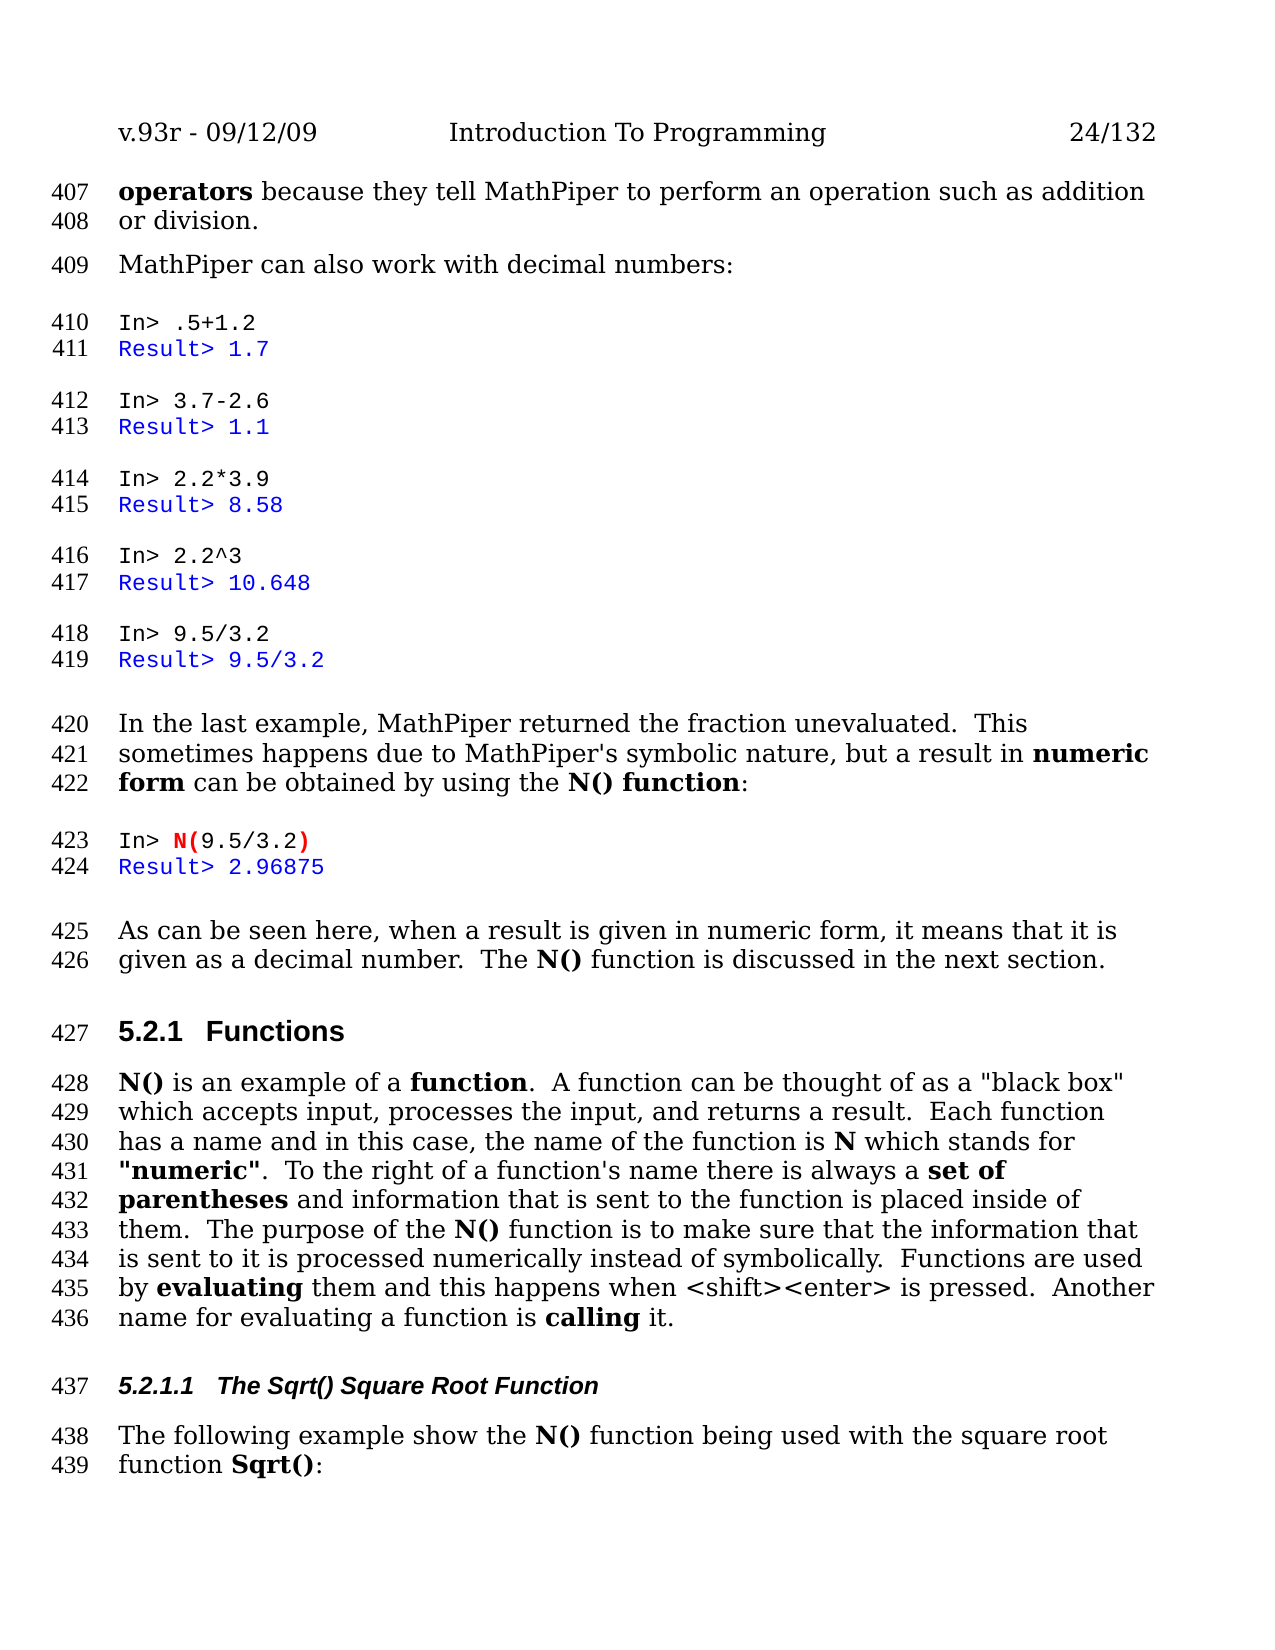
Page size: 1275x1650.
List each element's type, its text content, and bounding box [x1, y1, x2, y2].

text In> 9.5/3.2 [118, 623, 1157, 649]
text Result> 10.648 [118, 571, 1157, 597]
text Result> 2.96875 [118, 855, 1157, 881]
text The following example show the N() function being used with the square root function Sqrt(): [118, 1421, 1157, 1479]
text Result> 9.5/3.2 [118, 649, 1157, 674]
subtitle The Sqrt() Square Root Function [118, 1371, 1157, 1400]
text Result> 8.58 [118, 493, 1157, 519]
text As can be seen here, when a result is given in numeric form, it means that it is given as a decimal number. The N() function is discussed in the next section. [118, 916, 1157, 975]
subtitle Functions [118, 1014, 1157, 1047]
text Result> 1.1 [118, 415, 1157, 441]
text MathPiper can also work with decimal numbers: [118, 250, 1157, 279]
text In> .5+1.2 [118, 311, 1157, 337]
text In> 2.2^3 [118, 545, 1157, 571]
text Result> 1.7 [118, 337, 1157, 363]
text N() is an example of a function. A function can be thought of as a "black box" which accepts input, processes the input, and returns a result. Each function has a name and in this case, the name of the function is N which stands for "numeric". To the right of a function's name there is always a set of parentheses and information that is sent to the function is placed inside of them. The purpose of the N() function is to make sure that the information that is sent to it is processed numerically instead of symbolically. Functions are used by evaluating them and this happens when <shift><enter> is pressed. Another name for evaluating a function is calling it. [118, 1068, 1157, 1332]
text In> 3.7-2.6 [118, 389, 1157, 415]
text In the last example, MathPiper returned the fraction unevaluated. This sometimes happens due to MathPiper's symbolic nature, but a result in numeric form can be obtained by using the N() function: [118, 709, 1157, 797]
text In> N(9.5/3.2) [118, 829, 1157, 855]
text In> 2.2*3.9 [118, 467, 1157, 493]
text operators because they tell MathPiper to perform an operation such as addition or division. [118, 177, 1157, 235]
